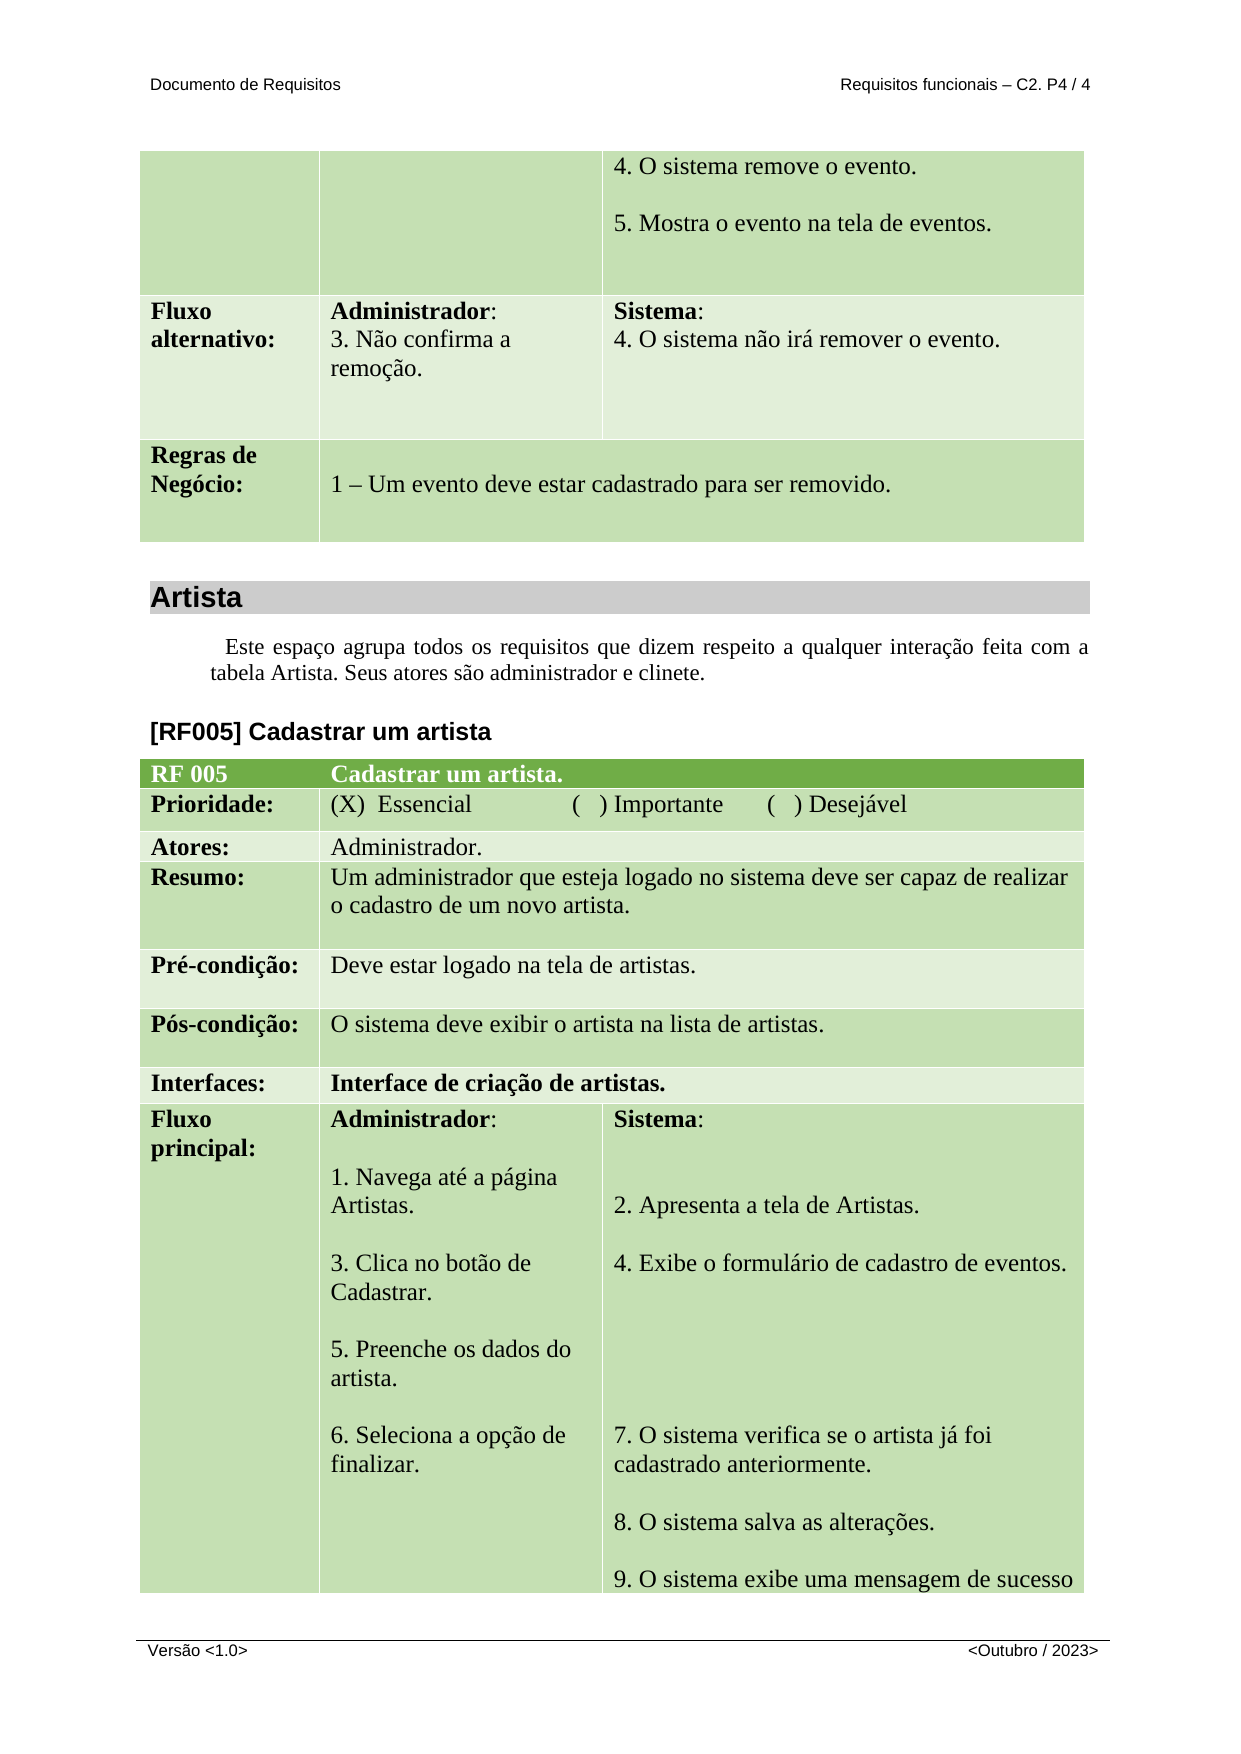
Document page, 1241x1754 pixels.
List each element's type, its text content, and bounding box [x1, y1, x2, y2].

table_cell Fluxo principal: [140, 1104, 319, 1593]
table_cell (X) Essencial ( ) Importante ( ) Desejável [320, 789, 1084, 831]
subtitle Artista [150, 581, 1090, 614]
table_cell 1 – Um evento deve estar cadastrado para ser removido. [320, 440, 1084, 542]
table_cell Administrador: 1. Navega até a página Artistas. 3. Clica no botão de Cadastrar. 5. Preenche os dados do artista. 6. Seleciona a opção de finalizar. [320, 1104, 602, 1593]
table_cell Administrador. [320, 832, 1084, 861]
table_cell Pós-condição: [140, 1009, 319, 1067]
table_cell Resumo: [140, 862, 319, 949]
table_cell Pré-condição: [140, 950, 319, 1008]
table_cell O sistema deve exibir o artista na lista de artistas. [320, 1009, 1084, 1067]
table_cell Interfaces: [140, 1068, 319, 1103]
table_cell Atores: [140, 832, 319, 861]
table_cell Um administrador que esteja logado no sistema deve ser capaz de realizar o cadastro de um novo artista. [320, 862, 1084, 949]
table_cell Sistema: 2. Apresenta a tela de Artistas. 4. Exibe o formulário de cadastro de eventos. 7. O sistema verifica se o artista já foi cadastrado anteriormente. 8. O sistema salva as alterações. 9. O sistema exibe uma mensagem de sucesso [603, 1104, 1084, 1593]
table_cell [140, 151, 319, 295]
table_cell Administrador: 3. Não confirma a remoção. [320, 296, 602, 439]
table_cell Fluxo alternativo: [140, 296, 319, 439]
table_cell Interface de criação de artistas. [320, 1068, 1084, 1103]
table_header Cadastrar um artista. [319, 759, 1084, 788]
table_cell Sistema: 4. O sistema não irá remover o evento. [603, 296, 1084, 439]
text Este espaço agrupa todos os requisitos que dizem respeito a qualquer interação feita com a tabela Artista. Seus atores são administrador e clinete. [210, 633, 1090, 686]
text [RF005] Cadastrar um artista [150, 717, 1090, 746]
table_cell Deve estar logado na tela de artistas. [320, 950, 1084, 1008]
table_cell Prioridade: [140, 789, 319, 831]
table_cell Regras de Negócio: [140, 440, 319, 542]
table_header RF 005 [140, 759, 319, 788]
table_cell [320, 151, 602, 295]
table_cell 4. O sistema remove o evento. 5. Mostra o evento na tela de eventos. [603, 151, 1084, 295]
